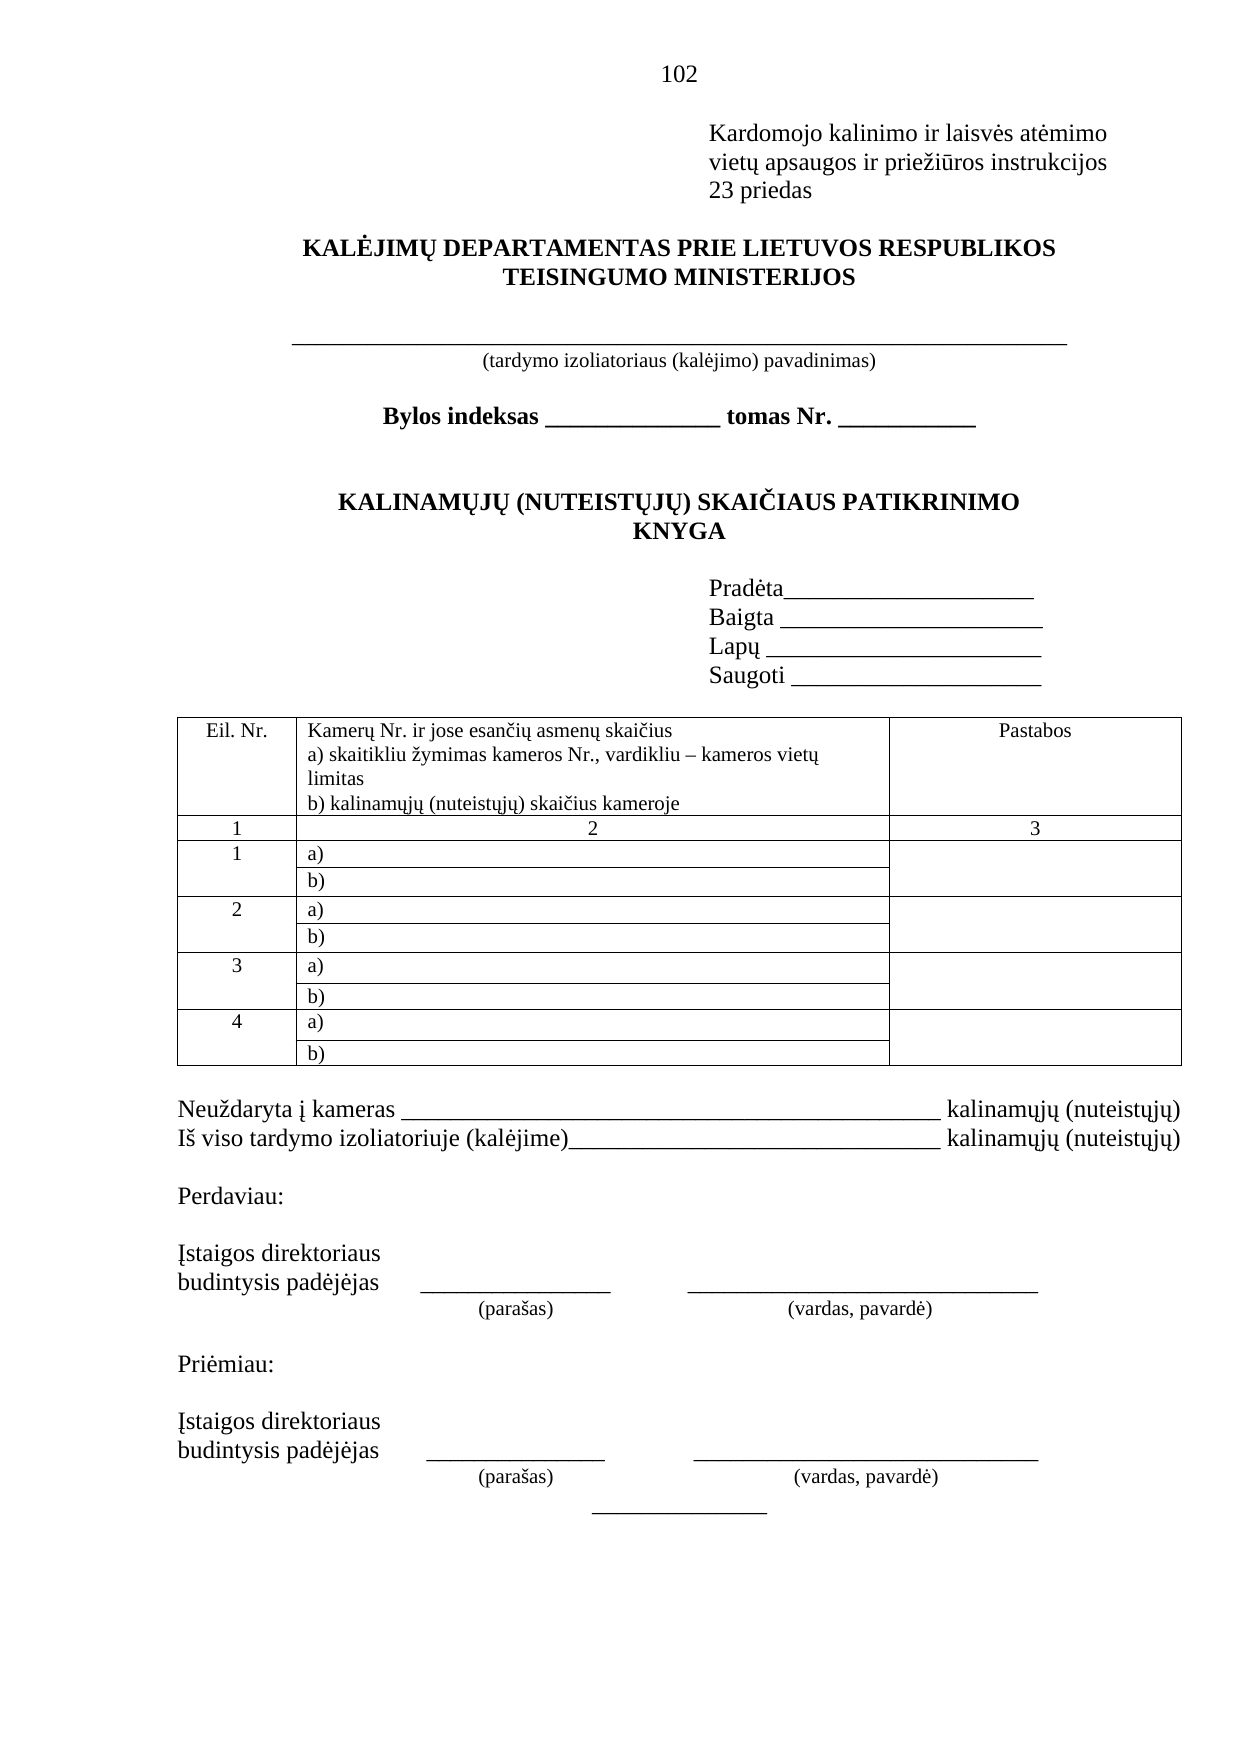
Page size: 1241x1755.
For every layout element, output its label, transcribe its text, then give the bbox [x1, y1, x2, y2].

table_header Pastabos [890, 718, 1181, 814]
table_cell 1 [178, 816, 296, 839]
table_cell b) [297, 868, 889, 896]
text budintysis padėjėjas [177, 1267, 1181, 1296]
table_cell 2 [297, 816, 889, 839]
text vietų apsaugos ir priežiūros instrukcijos [177, 147, 1181, 176]
table_cell a) [297, 897, 889, 923]
table_cell [890, 897, 1181, 952]
text Įstaigos direktoriaus [177, 1238, 1181, 1267]
text Saugoti ____________________ [177, 660, 1181, 688]
table_cell [890, 1010, 1181, 1065]
text Baigta _____________________ [177, 602, 1181, 631]
text KALINAMŲJŲ (NUTEISTŲJŲ) SKAIČIAUS PATIKRINIMO [177, 487, 1181, 516]
text Perdaviau: [177, 1181, 1181, 1209]
text Pradėta____________________ [177, 573, 1181, 602]
table_cell [890, 841, 1181, 896]
text (tardymo izoliatoriaus (kalėjimo) pavadinimas) [177, 348, 1181, 372]
text budintysis padėjėjas [177, 1435, 1181, 1464]
table_cell b) [297, 984, 889, 1008]
text Lapų ______________________ [177, 631, 1181, 660]
text 23 priedas [177, 176, 1181, 204]
table_cell a) [297, 1010, 889, 1040]
table_header Kamerų Nr. ir jose esančių asmenų skaičius a) skaitikliu žymimas kameros Nr., vardikliu – kameros vietų limitas b) kalinamųjų (nuteistųjų) skaičius kameroje [297, 718, 889, 814]
table_cell b) [297, 1041, 889, 1065]
text ______________ [177, 1488, 1181, 1516]
text Kardomojo kalinimo ir laisvės atėmimo [709, 118, 1181, 147]
text Iš viso tardymo izoliatoriuje (kalėjime) kalinamųjų (nuteistųjų) [177, 1123, 1181, 1152]
table_cell 1 [178, 841, 296, 896]
text KNYGA [177, 516, 1181, 545]
table_header Eil. Nr. [178, 718, 296, 814]
table_cell [890, 953, 1181, 1008]
text (parašas) (vardas, pavardė) [177, 1296, 1181, 1320]
table_cell 3 [890, 816, 1181, 839]
table_cell a) [297, 841, 889, 867]
text (parašas) (vardas, pavardė) [177, 1464, 1181, 1488]
text Priėmiau: [177, 1349, 1181, 1377]
text TEISINGUMO MINISTERIJOS [177, 262, 1181, 291]
table_cell a) [297, 953, 889, 983]
text Bylos indeksas ______________ tomas Nr. ___________ [177, 401, 1181, 430]
table_cell b) [297, 924, 889, 952]
text Neuždaryta į kameras kalinamųjų (nuteistųjų) [177, 1094, 1181, 1123]
table_cell 2 [178, 897, 296, 952]
text KALĖJIMŲ DEPARTAMENTAS PRIE LIETUVOS RESPUBLIKOS [177, 233, 1181, 262]
table_cell 4 [178, 1010, 296, 1065]
table_cell 3 [178, 953, 296, 1008]
text ______________________________________________________________ [177, 319, 1181, 348]
text Įstaigos direktoriaus [177, 1406, 1181, 1435]
